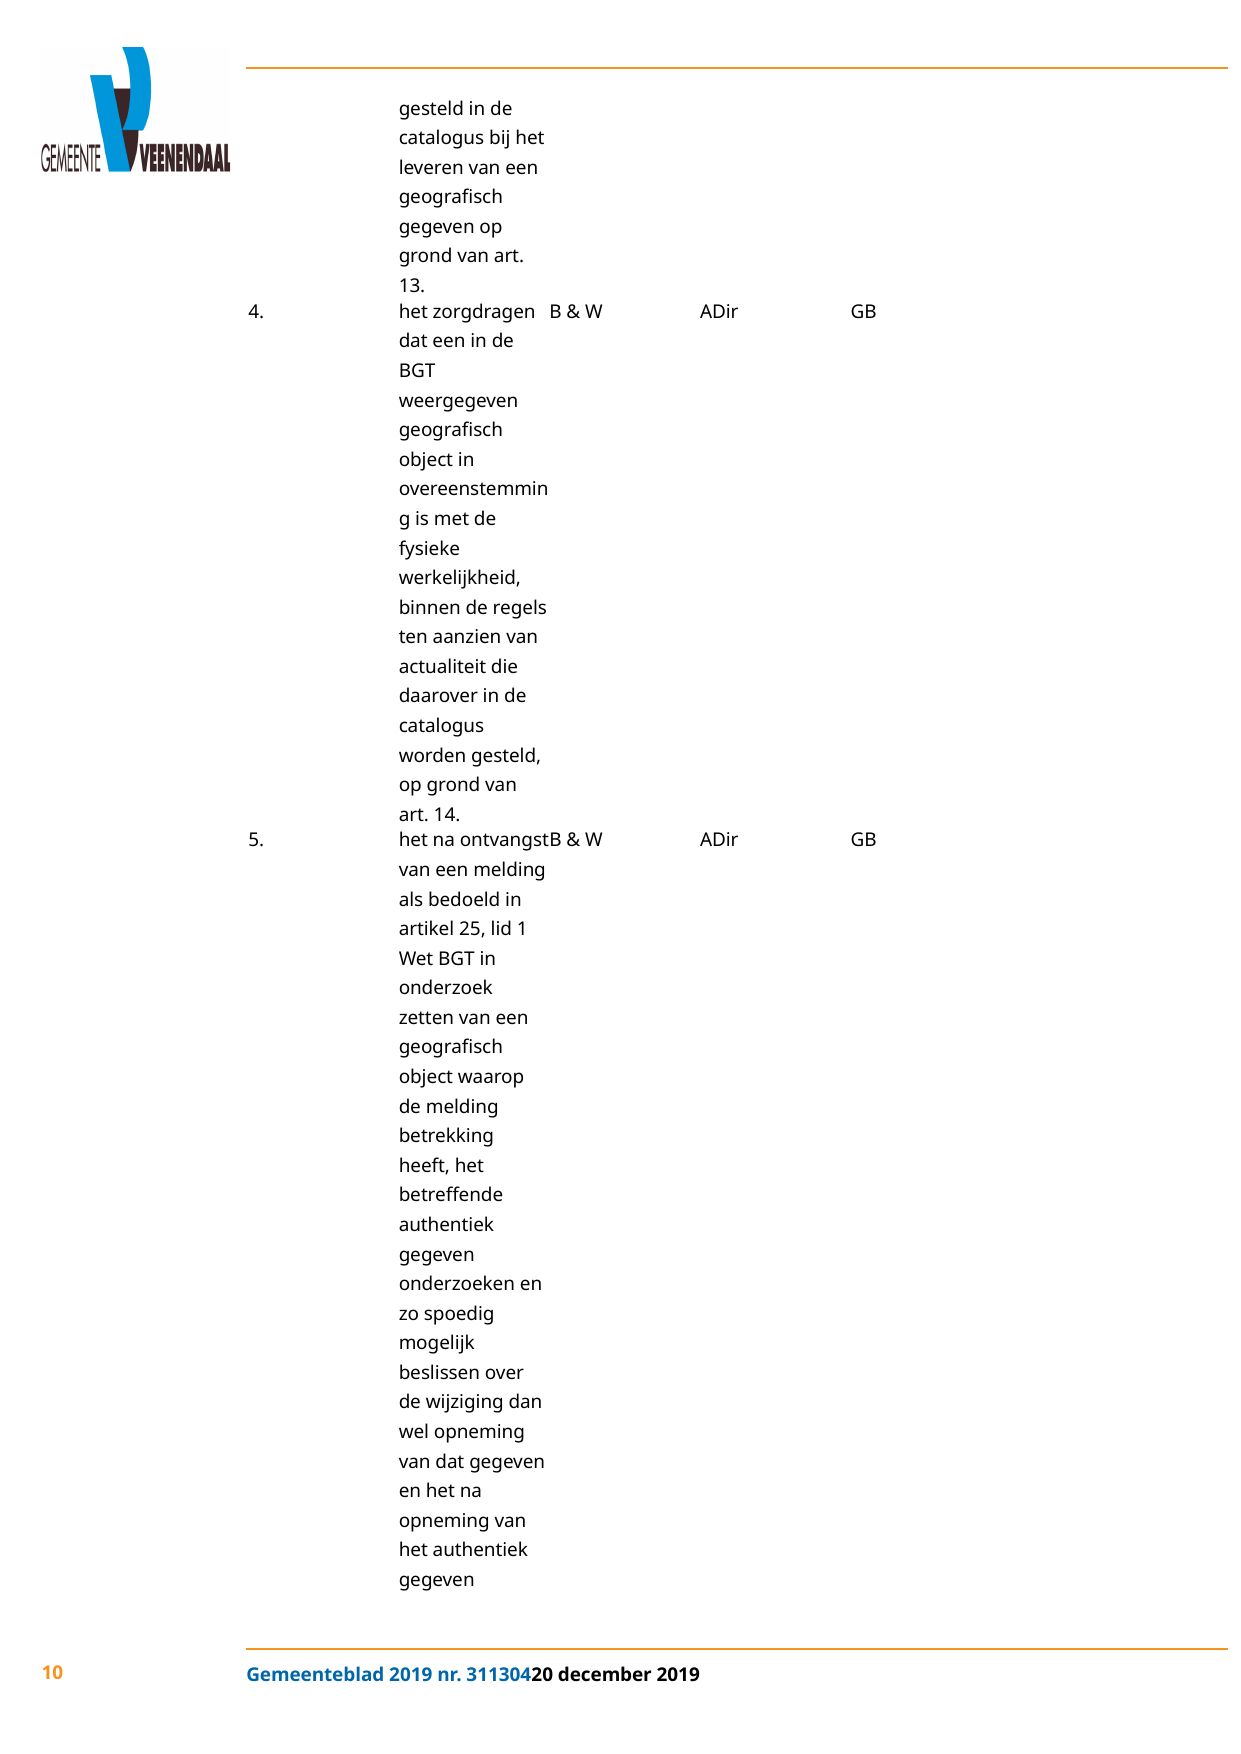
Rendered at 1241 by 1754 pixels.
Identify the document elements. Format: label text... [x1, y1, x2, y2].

table_cell het zorgdragen dat een in de BGT weergegeven geografisch object in overeenstemming is met de fysieke werkelijkheid, binnen de regels ten aanzien van actualiteit die daarover in de catalogus worden gesteld, op grond van art. 14. [399, 298, 549, 827]
table_cell [700, 95, 850, 298]
table_cell [1001, 827, 1152, 1592]
table_cell ADir [700, 298, 850, 827]
table_cell GB [850, 298, 1001, 827]
table_cell GB [850, 827, 1001, 1592]
table_cell B & W [549, 827, 700, 1592]
picture [41, 47, 130, 172]
table_cell [248, 827, 398, 1592]
picture [123, 47, 231, 172]
table_cell ADir [700, 827, 850, 1592]
table_cell het na ontvangst van een melding als bedoeld in artikel 25, lid 1 Wet BGT in onderzoek zetten van een geografisch object waarop de melding betrekking heeft, het betreffende authentiek gegeven onderzoeken en zo spoedig mogelijk beslissen over de wijziging dan wel opneming van dat gegeven en het na opneming van het authentiek gegeven [399, 827, 549, 1592]
table_cell [549, 95, 700, 298]
table_cell B & W [549, 298, 700, 827]
table_cell [850, 95, 1001, 298]
table_cell [1001, 95, 1152, 298]
table_cell gesteld in de catalogus bij het leveren van een geografisch gegeven op grond van art. 13. [399, 95, 549, 298]
table_cell [1001, 298, 1152, 827]
table_cell [248, 298, 398, 827]
table_cell [248, 95, 398, 298]
